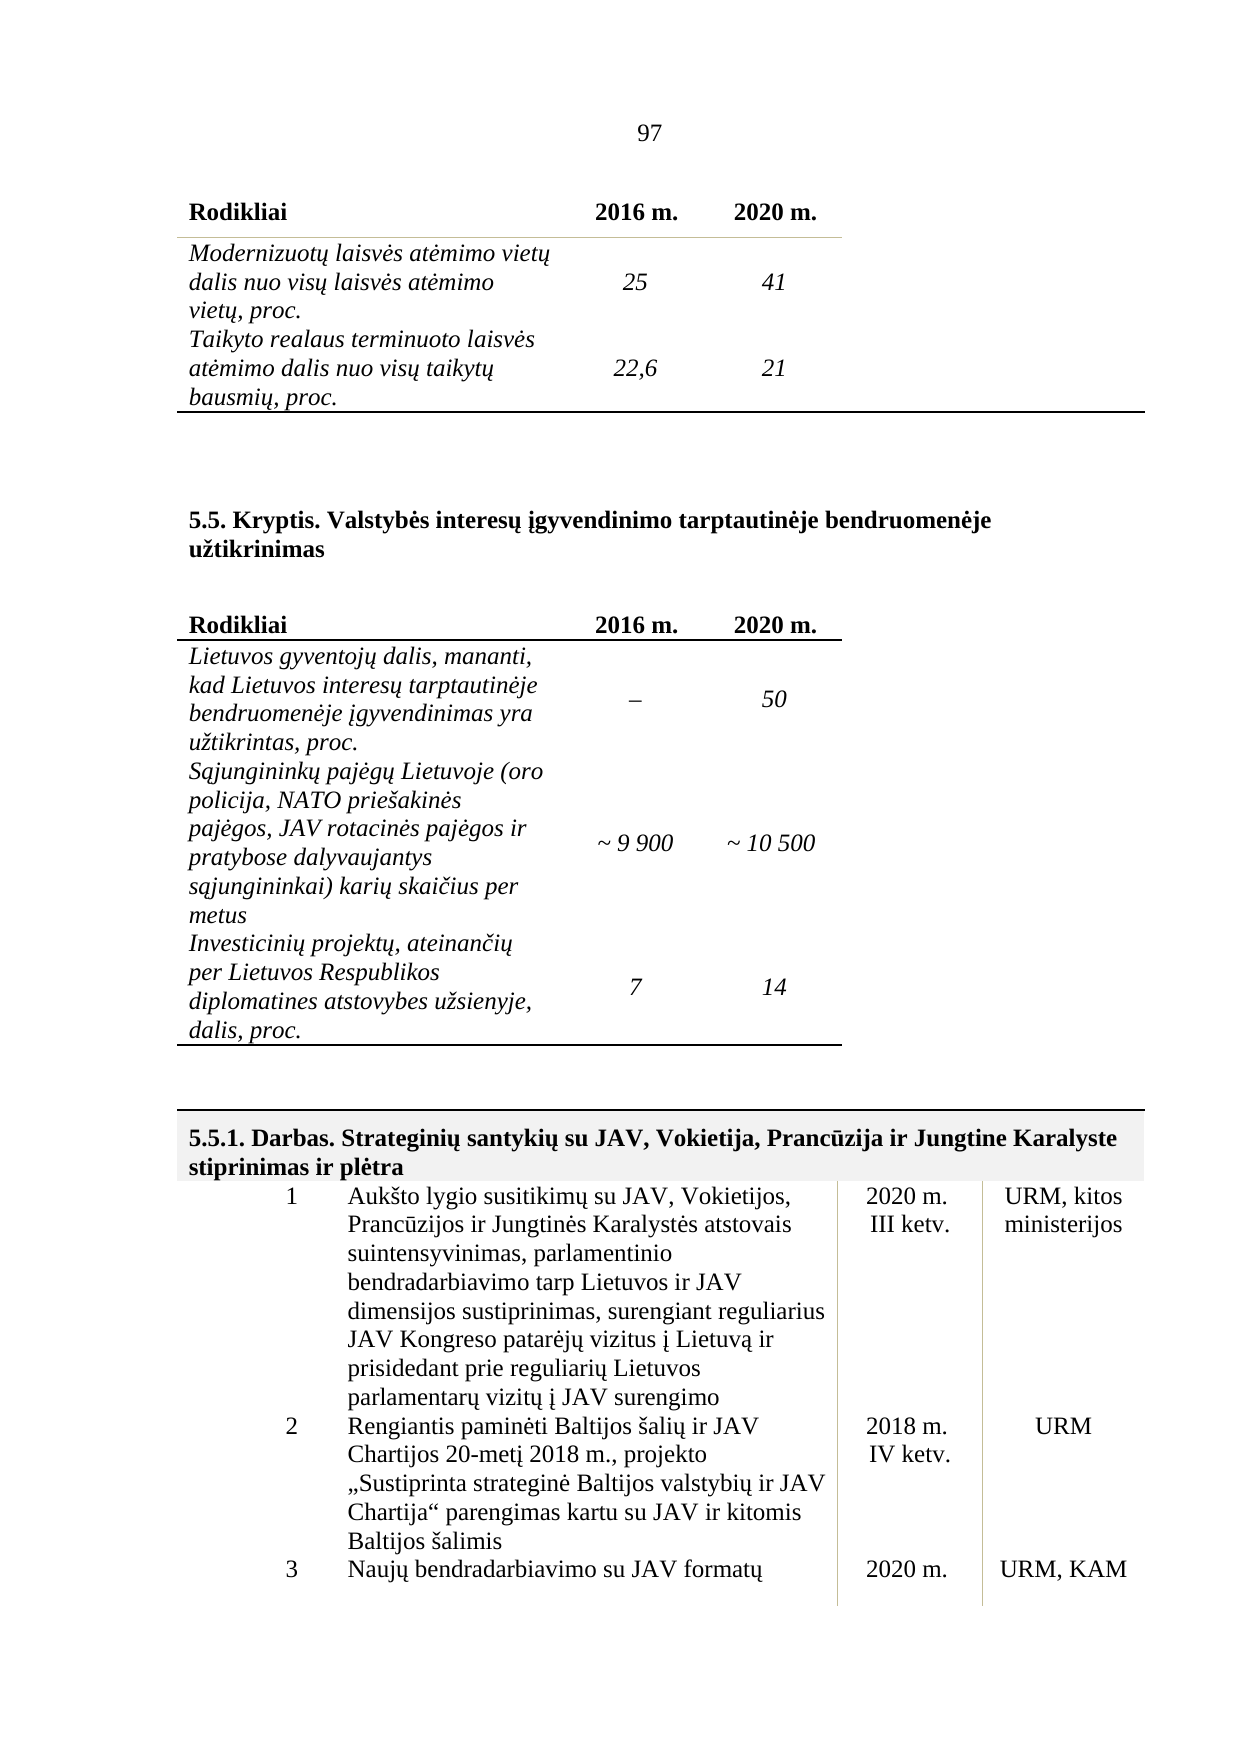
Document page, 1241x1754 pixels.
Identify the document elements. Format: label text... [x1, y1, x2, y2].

table_cell [532, 1046, 564, 1076]
table_cell [982, 148, 1144, 185]
table_cell Investicinių projektų, ateinančių per Lietuvos Respublikos diplomatines atstovybes užsienyje, dalis, proc. [177, 929, 564, 1043]
table_cell 2016 m. [565, 185, 708, 237]
table_cell [982, 1044, 1144, 1076]
table_cell 2020 m. [708, 185, 842, 237]
table_cell [842, 756, 982, 928]
table_cell URM, KAM [983, 1555, 1144, 1606]
table_cell [247, 413, 336, 441]
table_cell Rodikliai [177, 601, 336, 639]
table_cell 7 [565, 929, 708, 1043]
table_cell [708, 563, 842, 601]
table_cell 41 [708, 238, 842, 324]
table_cell [177, 1076, 247, 1109]
table_cell [565, 563, 708, 601]
table_cell [842, 185, 982, 237]
table_cell 14 [708, 929, 842, 1043]
table_cell Aukšto lygio susitikimų su JAV, Vokietijos, Prancūzijos ir Jungtinės Karalystės atstovais suintensyvinimas, parlamentinio bendradarbiavimo tarp Lietuvos ir JAV dimensijos sustiprinimas, surengiant reguliarius JAV Kongreso patarėjų vizitus į Lietuvą ir prisidedant prie reguliarių Lietuvos parlamentarų vizitų į JAV surengimo [336, 1181, 837, 1411]
table_cell [842, 324, 982, 411]
table_cell [247, 1076, 336, 1109]
table_cell [177, 1046, 247, 1076]
table_cell [565, 1076, 708, 1109]
table_cell [247, 1046, 336, 1076]
table_cell [708, 413, 842, 441]
table_cell [982, 1076, 1144, 1109]
table_cell [842, 237, 982, 324]
table_cell Rodikliai [177, 185, 564, 237]
table_cell [247, 563, 336, 601]
table_cell Modernizuotų laisvės atėmimo vietų dalis nuo visų laisvės atėmimo vietų, proc. [177, 238, 564, 324]
table_cell [982, 601, 1144, 639]
table_cell [842, 1076, 982, 1109]
table_cell [177, 413, 247, 441]
table_cell [532, 1076, 564, 1109]
table_cell [532, 601, 564, 639]
table_cell 25 [565, 238, 708, 324]
table_cell [565, 441, 708, 470]
table_cell [842, 563, 982, 601]
table_cell URM, kitos ministerijos [983, 1181, 1144, 1411]
table_cell [982, 563, 1144, 601]
table_cell [177, 1411, 247, 1554]
table_cell [177, 563, 247, 601]
table_cell 1 [247, 1181, 336, 1411]
table_cell [336, 1046, 532, 1076]
table_cell Naujų bendradarbiavimo su JAV formatų [336, 1555, 837, 1606]
table_cell [708, 441, 842, 470]
table_cell 2020 m. [708, 601, 842, 639]
table_cell 3 [247, 1555, 336, 1606]
table_cell 22,6 [565, 324, 708, 411]
table_cell [708, 148, 842, 185]
table_cell [842, 601, 982, 639]
table_cell 5.5. Kryptis. Valstybės interesų įgyvendinimo tarptautinėje bendruomenėje užtikrinimas [177, 470, 1144, 562]
table_cell [842, 1044, 982, 1076]
table_cell [247, 148, 336, 185]
table_cell [982, 441, 1144, 470]
table_cell Lietuvos gyventojų dalis, mananti, kad Lietuvos interesų tarptautinėje bendruomenėje įgyvendinimas yra užtikrintas, proc. [177, 641, 564, 756]
table_cell 50 [708, 641, 842, 756]
table_cell [565, 1046, 708, 1076]
table_cell ~ 9 900 [565, 756, 708, 928]
table_cell [177, 1181, 247, 1411]
table_cell [565, 148, 708, 185]
table_cell [336, 1076, 532, 1109]
table_cell [982, 324, 1144, 411]
table_cell [982, 639, 1144, 756]
table_cell [982, 185, 1144, 237]
table_cell [336, 441, 532, 470]
table_cell 2020 m. [838, 1555, 982, 1606]
table_cell [336, 563, 532, 601]
table_cell [982, 756, 1144, 928]
table_cell [842, 639, 982, 756]
table_cell [336, 148, 532, 185]
table_cell [532, 148, 564, 185]
table_cell [247, 441, 336, 470]
table_cell [982, 237, 1144, 324]
table_cell [708, 1046, 842, 1076]
table_cell 5.5.1. Darbas. Strateginių santykių su JAV, Vokietija, Prancūzija ir Jungtine Karalyste stiprinimas ir plėtra [177, 1111, 1144, 1181]
table_cell [177, 1555, 247, 1606]
table_cell [842, 441, 982, 470]
table_cell [708, 1076, 842, 1109]
table_cell [336, 601, 532, 639]
table_cell [532, 563, 564, 601]
table_cell [982, 413, 1144, 441]
table_cell 2 [247, 1411, 336, 1554]
table_cell [532, 441, 564, 470]
table_cell [336, 413, 532, 441]
table_cell [842, 413, 982, 441]
table_cell 21 [708, 324, 842, 411]
table_cell [565, 413, 708, 441]
table_cell ~ 10 500 [708, 756, 842, 928]
table_cell [842, 148, 982, 185]
table_cell [532, 413, 564, 441]
table_cell [982, 929, 1144, 1043]
table_cell Rengiantis paminėti Baltijos šalių ir JAV Chartijos 20-metį 2018 m., projekto „Sustiprinta strateginė Baltijos valstybių ir JAV Chartija“ parengimas kartu su JAV ir kitomis Baltijos šalimis [336, 1411, 837, 1554]
table_cell URM [983, 1411, 1144, 1554]
table_cell – [565, 641, 708, 756]
table_cell 2016 m. [565, 601, 708, 639]
table_cell [177, 148, 247, 185]
table_cell Sąjungininkų pajėgų Lietuvoje (oro policija, NATO priešakinės pajėgos, JAV rotacinės pajėgos ir pratybose dalyvaujantys sąjungininkai) karių skaičius per metus [177, 756, 564, 928]
table_cell Taikyto realaus terminuoto laisvės atėmimo dalis nuo visų taikytų bausmių, proc. [177, 324, 564, 411]
table_cell [177, 441, 247, 470]
table_cell 2018 m. IV ketv. [838, 1411, 982, 1554]
table_cell [842, 929, 982, 1043]
table_cell 2020 m. III ketv. [838, 1181, 982, 1411]
